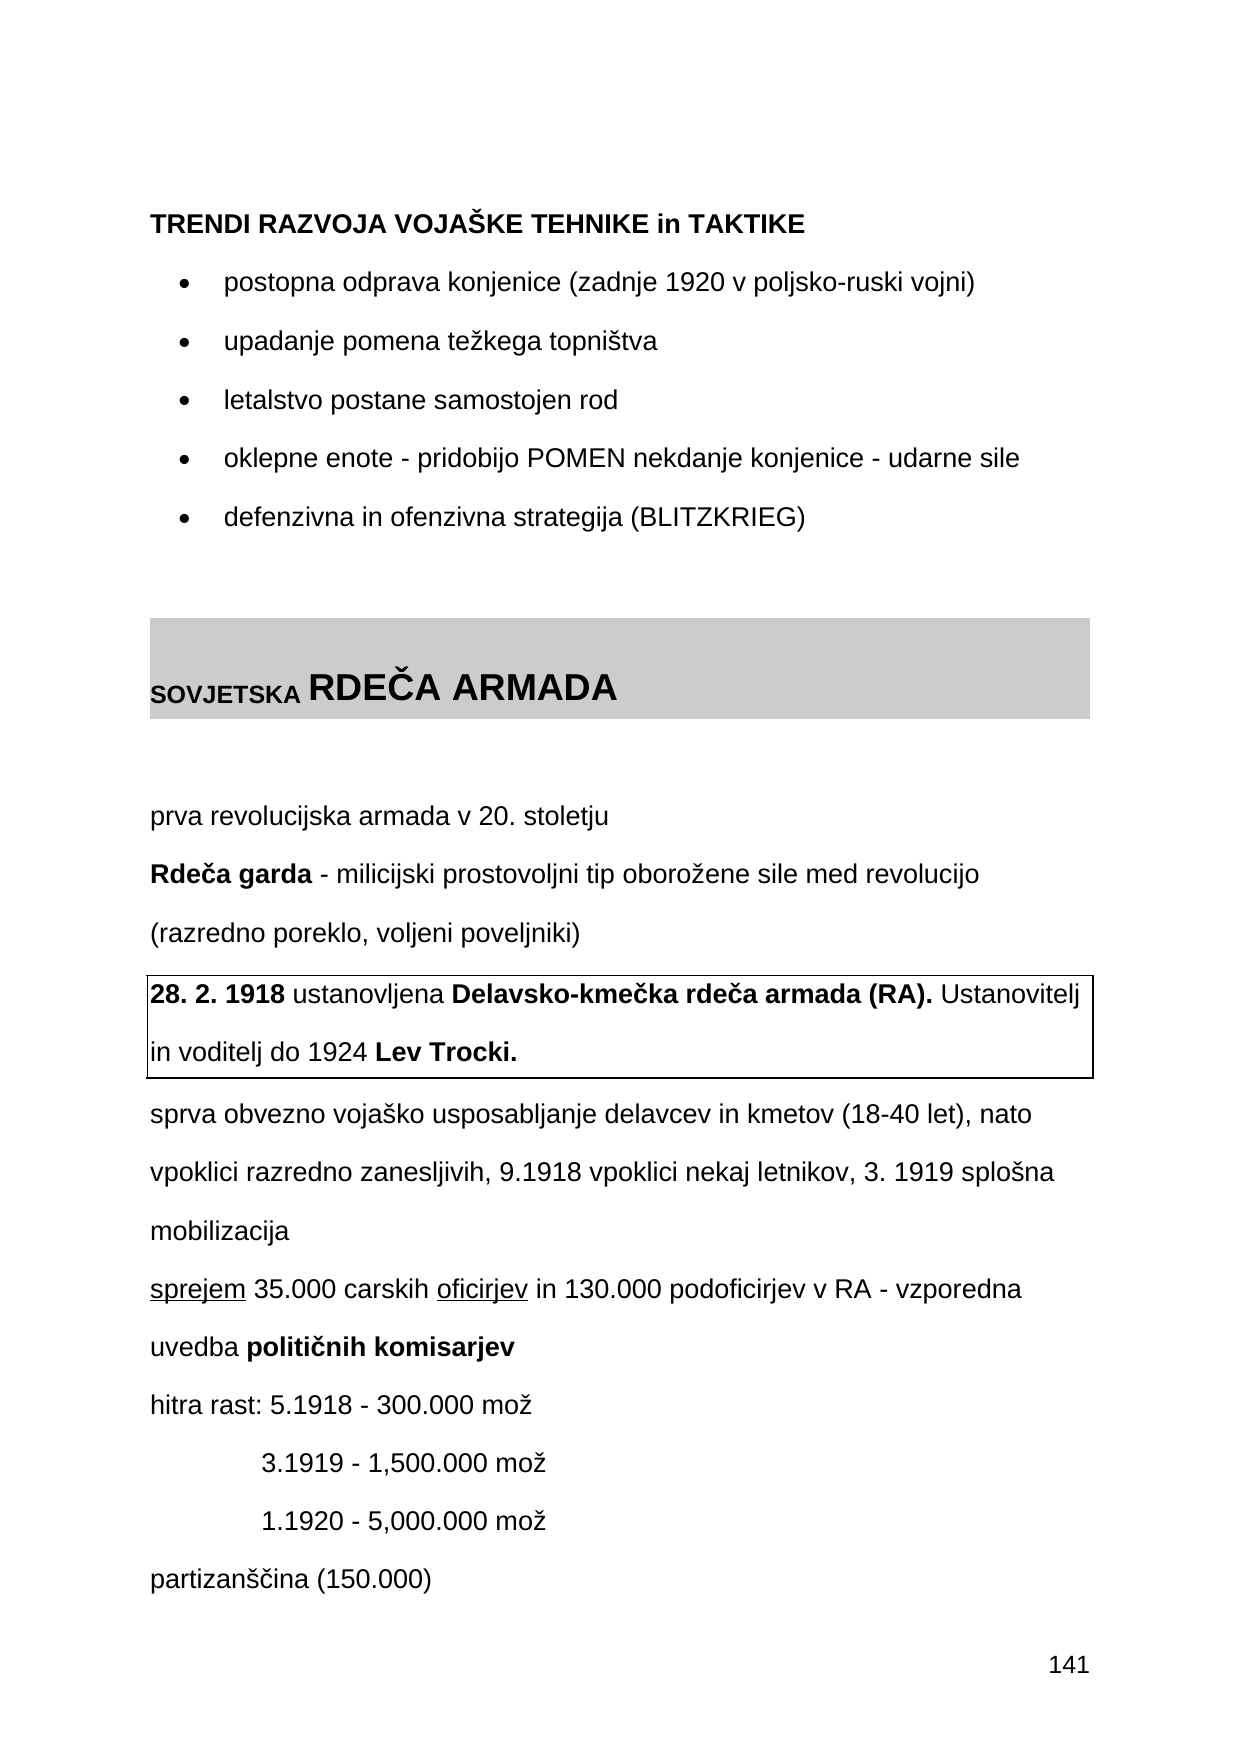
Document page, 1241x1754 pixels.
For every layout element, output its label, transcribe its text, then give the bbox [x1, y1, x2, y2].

list defenzivna in ofenzivna strategija (BLITZKRIEG) [179, 501, 1090, 540]
text Rdeča garda - milicijski prostovoljni tip oborožene sile med revolucijo (razredno poreklo, voljeni poveljniki) [150, 858, 1090, 955]
text hitra rast: 5.1918 - 300.000 mož [150, 1389, 1090, 1428]
text 1.1920 - 5,000.000 mož [150, 1505, 1090, 1544]
text 3.1919 - 1,500.000 mož [150, 1447, 1090, 1486]
text TRENDI RAZVOJA VOJAŠKE TEHNIKE in TAKTIKE [150, 208, 1090, 247]
list upadanje pomena težkega topništva [179, 325, 1090, 364]
text SOVJETSKA RDEČA ARMADA [150, 665, 1090, 719]
text sprejem 35.000 carskih oficirjev in 130.000 podoficirjev v RA - vzporedna uvedba političnih komisarjev [150, 1273, 1090, 1369]
list oklepne enote - pridobijo POMEN nekdanje konjenice - udarne sile [179, 442, 1090, 482]
text sprva obvezno vojaško usposabljanje delavcev in kmetov (18-40 let), nato vpoklici razredno zanesljivih, 9.1918 vpoklici nekaj letnikov, 3. 1919 splošna mobilizacija [150, 1098, 1090, 1253]
list postopna odprava konjenice (zadnje 1920 v poljsko-ruski vojni) [179, 266, 1090, 305]
text partizanščina (150.000) [150, 1563, 1090, 1602]
list letalstvo postane samostojen rod [179, 384, 1090, 423]
text 28. 2. 1918 ustanovljena Delavsko-kmečka rdeča armada (RA). Ustanovitelj in voditelj do 1924 Lev Trocki. [148, 976, 1092, 1077]
text prva revolucijska armada v 20. stoletju [150, 800, 1090, 839]
